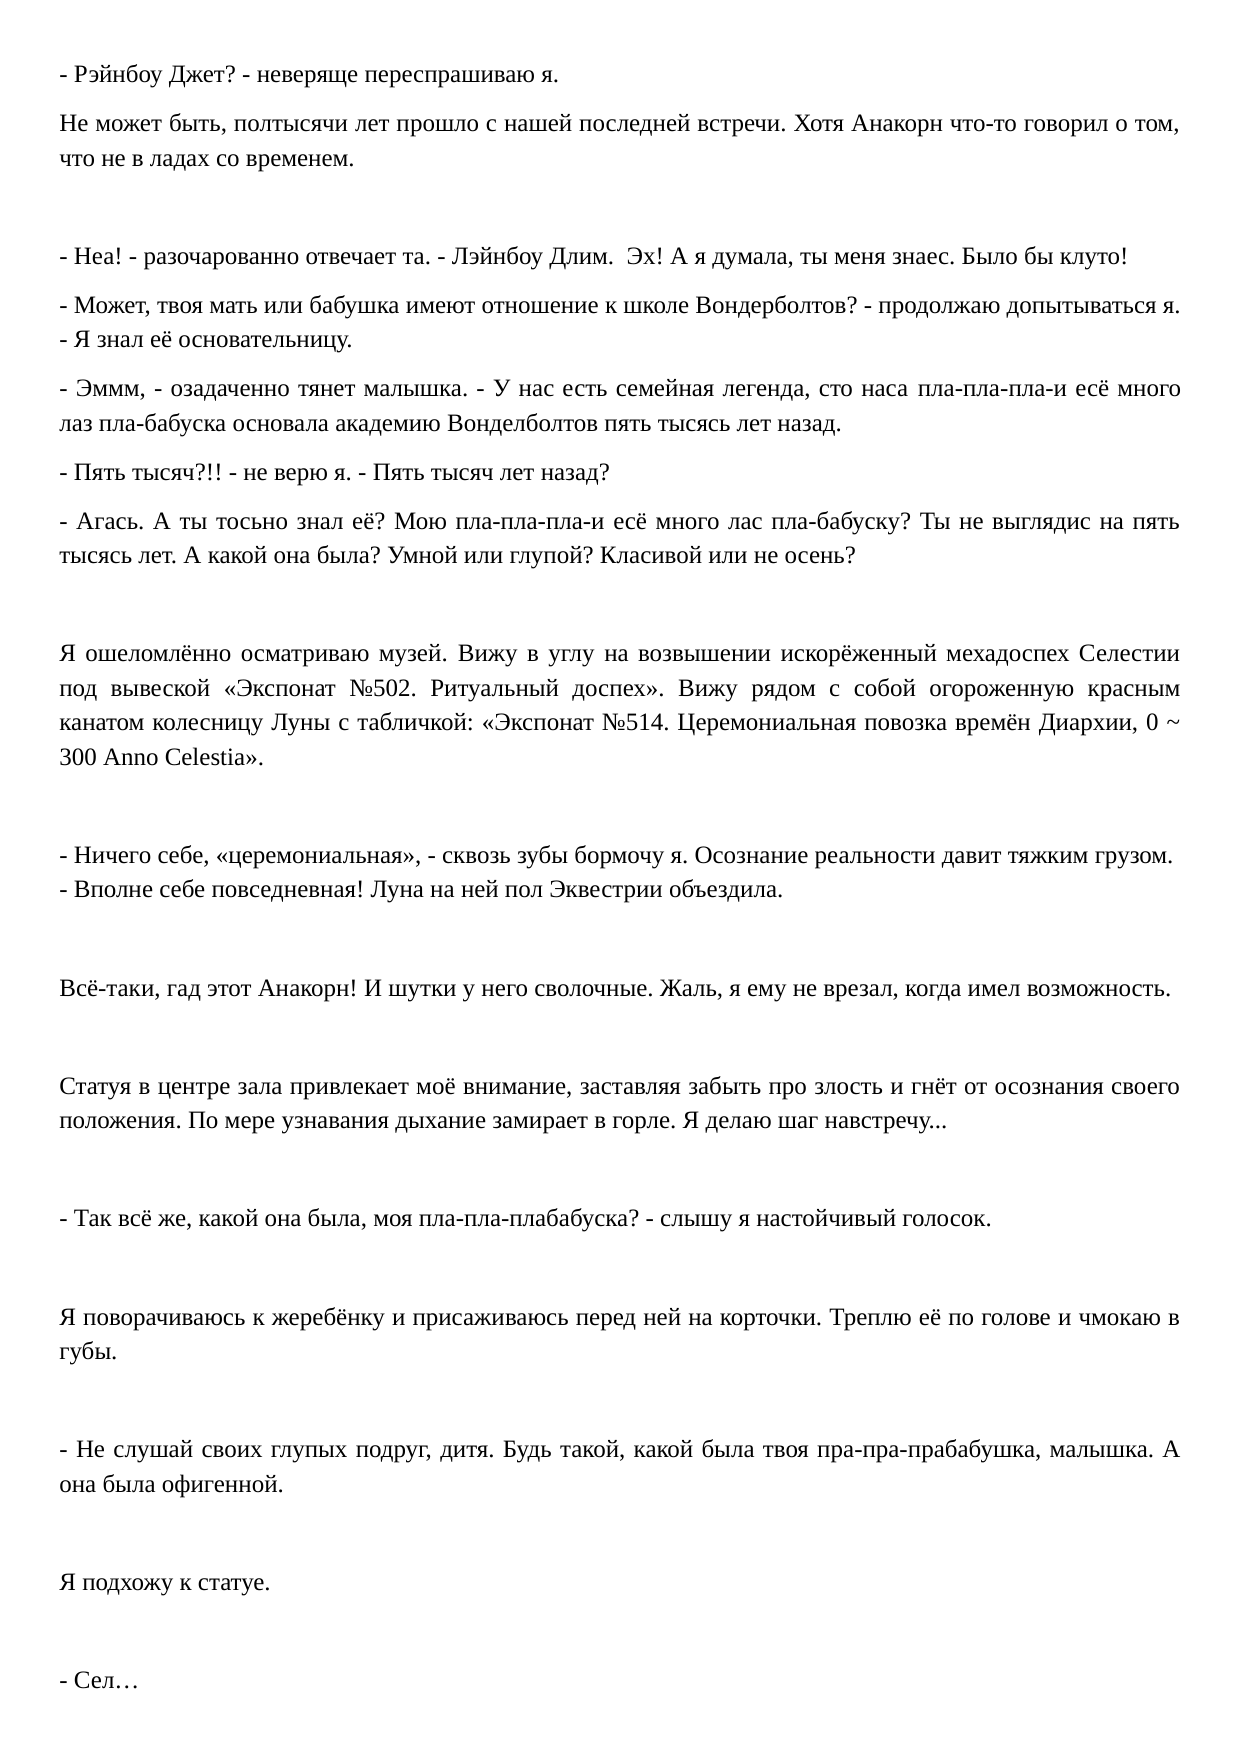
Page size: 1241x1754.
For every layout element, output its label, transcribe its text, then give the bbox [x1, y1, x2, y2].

text Я подхожу к статуе. [59, 1567, 1181, 1596]
text - Так всё же, какой она была, моя пла-пла-плабабуска? - слышу я настойчивый голосок. [59, 1203, 1181, 1232]
text - Пять тысяч?!! - не верю я. - Пять тысяч лет назад? [59, 457, 1181, 486]
text - Может, твоя мать или бабушка имеют отношение к школе Вондерболтов? - продолжаю допытываться я. - Я знал её основательницу. [59, 290, 1181, 353]
text - Не слушай своих глупых подруг, дитя. Будь такой, какой была твоя пра-пра-прабабушка, малышка. А она была офигенной. [59, 1434, 1181, 1497]
text - Сел… [59, 1665, 1181, 1694]
text Я поворачиваюсь к жеребёнку и присаживаюсь перед ней на корточки. Треплю её по голове и чмокаю в губы. [59, 1302, 1181, 1365]
text - Рэйнбоу Джет? - неверяще переспрашиваю я. [59, 59, 1181, 88]
text - Неа! - разочарованно отвечает та. - Лэйнбоу Длим. Эх! А я думала, ты меня знаес. Было бы клуто! [59, 241, 1181, 269]
text Всё-таки, гад этот Анакорн! И шутки у него сволочные. Жаль, я ему не врезал, когда имел возможность. [59, 973, 1181, 1001]
text - Ничего себе, «церемониальная», - сквозь зубы бормочу я. Осознание реальности давит тяжким грузом. - Вполне себе повседневная! Луна на ней пол Эквестрии объездила. [59, 840, 1181, 903]
text Не может быть, полтысячи лет прошло с нашей последней встречи. Хотя Анакорн что-то говорил о том, что не в ладах со временем. [59, 108, 1181, 171]
text - Эммм, - озадаченно тянет малышка. - У нас есть семейная легенда, сто наса пла-пла-пла-и есё много лаз пла-бабуска основала академию Вонделболтов пять тысясь лет назад. [59, 373, 1181, 437]
text Статуя в центре зала привлекает моё внимание, заставляя забыть про злость и гнёт от осознания своего положения. По мере узнавания дыхание замирает в горле. Я делаю шаг навстречу... [59, 1071, 1181, 1134]
text Я ошеломлённо осматриваю музей. Вижу в углу на возвышении искорёженный мехадоспех Селестии под вывеской «Экспонат №502. Ритуальный доспех». Вижу рядом с собой огороженную красным канатом колесницу Луны с табличкой: «Экспонат №514. Церемониальная повозка времён Диархии, 0 ~ 300 Anno Celestia». [59, 638, 1181, 771]
text - Агась. А ты тосьно знал её? Мою пла-пла-пла-и есё много лас пла-бабуску? Ты не выглядис на пять тысясь лет. А какой она была? Умной или глупой? Класивой или не осень? [59, 506, 1181, 569]
